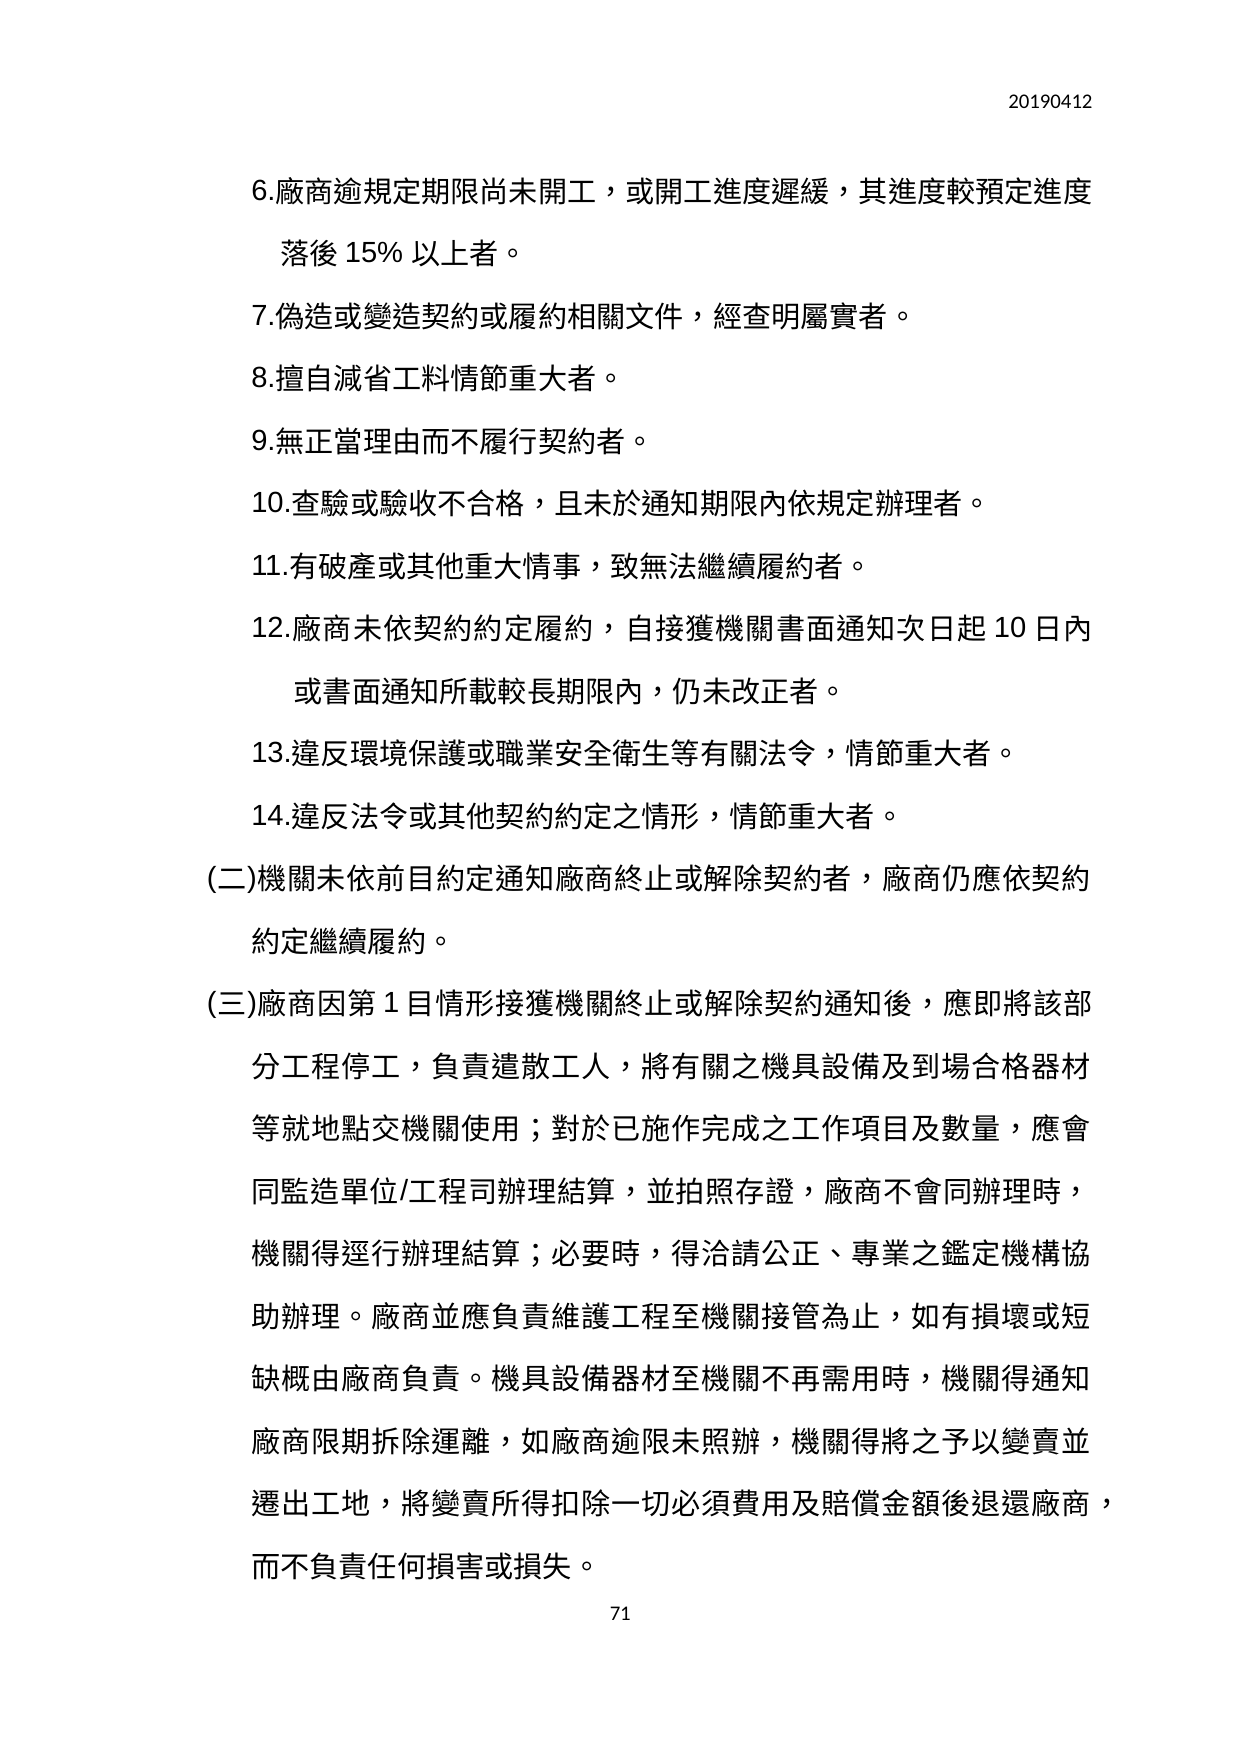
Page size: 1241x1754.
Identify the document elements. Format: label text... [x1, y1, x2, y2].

text 13.違反環境保護或職業安全衛生等有關法令，情節重大者。 [148, 710, 1092, 773]
text 6.廠商逾規定期限尚未開工，或開工進度遲緩，其進度較預定進度落後15% 以上者。 [251, 148, 1092, 273]
text 7.偽造或變造契約或履約相關文件，經查明屬實者。 [148, 273, 1092, 335]
text (二)機關未依前目約定通知廠商終止或解除契約者，廠商仍應依契約約定繼續履約。 [207, 835, 1092, 960]
text (三)廠商因第1目情形接獲機關終止或解除契約通知後，應即將該部分工程停工，負責遣散工人，將有關之機具設備及到場合格器材等就地點交機關使用；對於已施作完成之工作項目及數量，應會同監造單位/工程司辦理結算，並拍照存證，廠商不會同辦理時，機關得逕行辦理結算；必要時，得洽請公正、專業之鑑定機構協助辦理。廠商並應負責維護工程至機關接管為止，如有損壞或短缺概由廠商負責。機具設備器材至機關不再需用時，機關得通知廠商限期拆除運離，如廠商逾限未照辦，機關得將之予以變賣並遷出工地，將變賣所得扣除一切必須費用及賠償金額後退還廠商，而不負責任何損害或損失。 [207, 960, 1092, 1585]
text 10.查驗或驗收不合格，且未於通知期限內依規定辦理者。 [148, 460, 1092, 523]
text 11.有破產或其他重大情事，致無法繼續履約者。 [148, 523, 1092, 585]
text 9.無正當理由而不履行契約者。 [148, 398, 1092, 460]
text 12.廠商未依契約約定履約，自接獲機關書面通知次日起10日內或書面通知所載較長期限內，仍未改正者。 [251, 585, 1092, 710]
text 14.違反法令或其他契約約定之情形，情節重大者。 [148, 773, 1092, 835]
text 8.擅自減省工料情節重大者。 [148, 335, 1092, 398]
